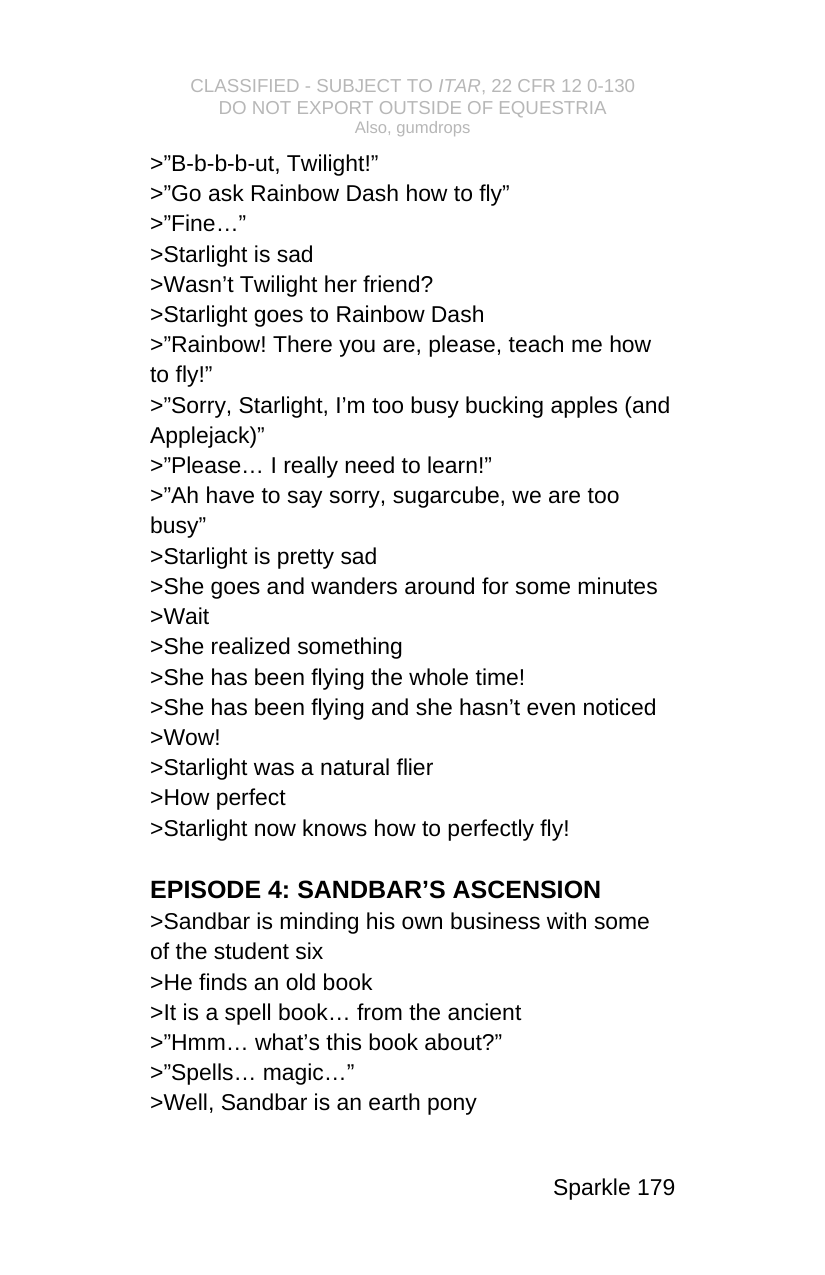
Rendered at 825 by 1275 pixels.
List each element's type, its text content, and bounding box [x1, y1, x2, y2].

text >Well, Sandbar is an earth pony [150, 1089, 675, 1116]
text >”Sorry, Starlight, I’m too busy bucking apples (and Applejack)” [150, 392, 675, 448]
text >”Spells… magic…” [150, 1059, 675, 1085]
text >Starlight was a natural flier [150, 754, 675, 781]
text >Wow! [150, 724, 675, 750]
text >She goes and wanders around for some minutes [150, 573, 675, 599]
text >Starlight goes to Rainbow Dash [150, 301, 675, 327]
text >”Hmm… what’s this book about?” [150, 1029, 675, 1055]
text >Starlight now knows how to perfectly fly! [150, 814, 675, 841]
text >She has been flying the whole time! [150, 663, 675, 690]
text >Starlight is pretty sad [150, 543, 675, 569]
text >”B-b-b-b-ut, Twilight!” [150, 150, 675, 176]
text >How perfect [150, 784, 675, 811]
text >She has been flying and she hasn’t even noticed [150, 694, 675, 720]
text >It is a spell book… from the ancient [150, 999, 675, 1025]
text >Sandbar is minding his own business with some of the student six [150, 908, 675, 964]
text >”Ah have to say sorry, sugarcube, we are too busy” [150, 482, 675, 539]
text >”Rainbow! There you are, please, teach me how to fly!” [150, 331, 675, 388]
text >She realized something [150, 633, 675, 660]
text >”Fine…” [150, 210, 675, 237]
text >”Go ask Rainbow Dash how to fly” [150, 180, 675, 207]
text >Starlight is sad [150, 241, 675, 267]
text >He finds an old book [150, 968, 675, 995]
text >Wasn’t Twilight her friend? [150, 271, 675, 297]
text EPISODE 4: SANDBAR’S ASCENSION [150, 875, 675, 904]
text >Wait [150, 603, 675, 629]
text >”Please… I really need to learn!” [150, 452, 675, 478]
